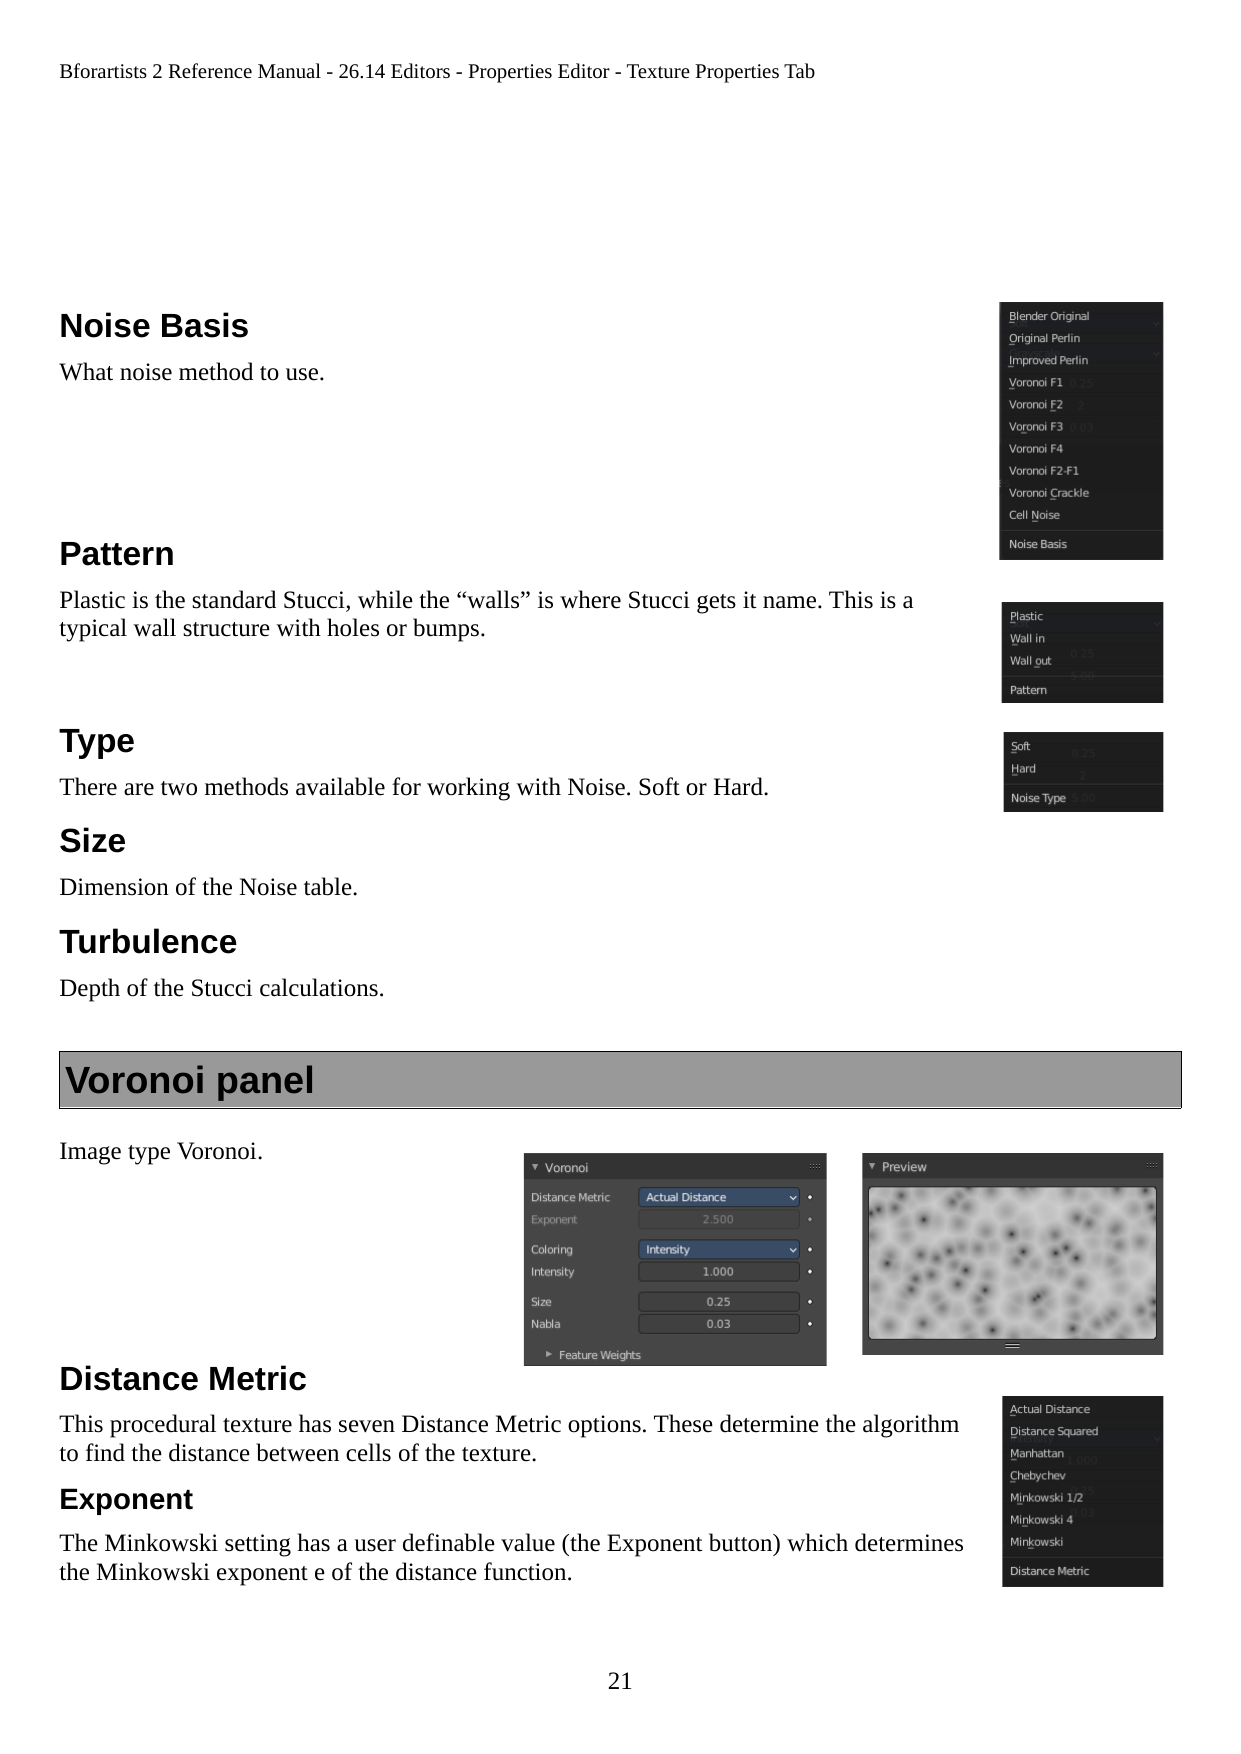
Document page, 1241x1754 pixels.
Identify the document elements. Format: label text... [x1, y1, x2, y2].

picture [523, 1153, 827, 1366]
subtitle Exponent [59, 1482, 1002, 1515]
table_header Voronoi panel [60, 1052, 1181, 1107]
subtitle Pattern [59, 533, 1181, 572]
subtitle Turbulence [59, 922, 1181, 961]
picture [1003, 732, 1164, 812]
picture [999, 302, 1164, 560]
text There are two methods available for working with Noise. Soft or Hard. [59, 772, 1003, 800]
picture [1001, 602, 1164, 703]
picture [862, 1153, 1164, 1355]
text Depth of the Stucci calculations. [59, 973, 1181, 1002]
text Image type Voronoi. [59, 1136, 1181, 1165]
subtitle Distance Metric [59, 1358, 1181, 1397]
subtitle [1164, 306, 1181, 344]
text What noise method to use. [59, 357, 999, 386]
text The Minkowski setting has a user definable value (the Exponent button) which determines the Minkowski exponent e of the distance function. [59, 1528, 1002, 1585]
subtitle Noise Basis [59, 306, 999, 344]
text Plastic is the standard Stucci, while the “walls” is where Stucci gets it name. This is a typical wall structure with holes or bumps. [59, 585, 1181, 642]
text Dimension of the Noise table. [59, 872, 1181, 901]
subtitle Type [59, 721, 1181, 759]
subtitle Size [59, 821, 1181, 860]
picture [1002, 1396, 1164, 1587]
subtitle [1164, 1482, 1181, 1515]
text This procedural texture has seven Distance Metric options. These determine the algorithm to find the distance between cells of the texture. [59, 1409, 1002, 1467]
